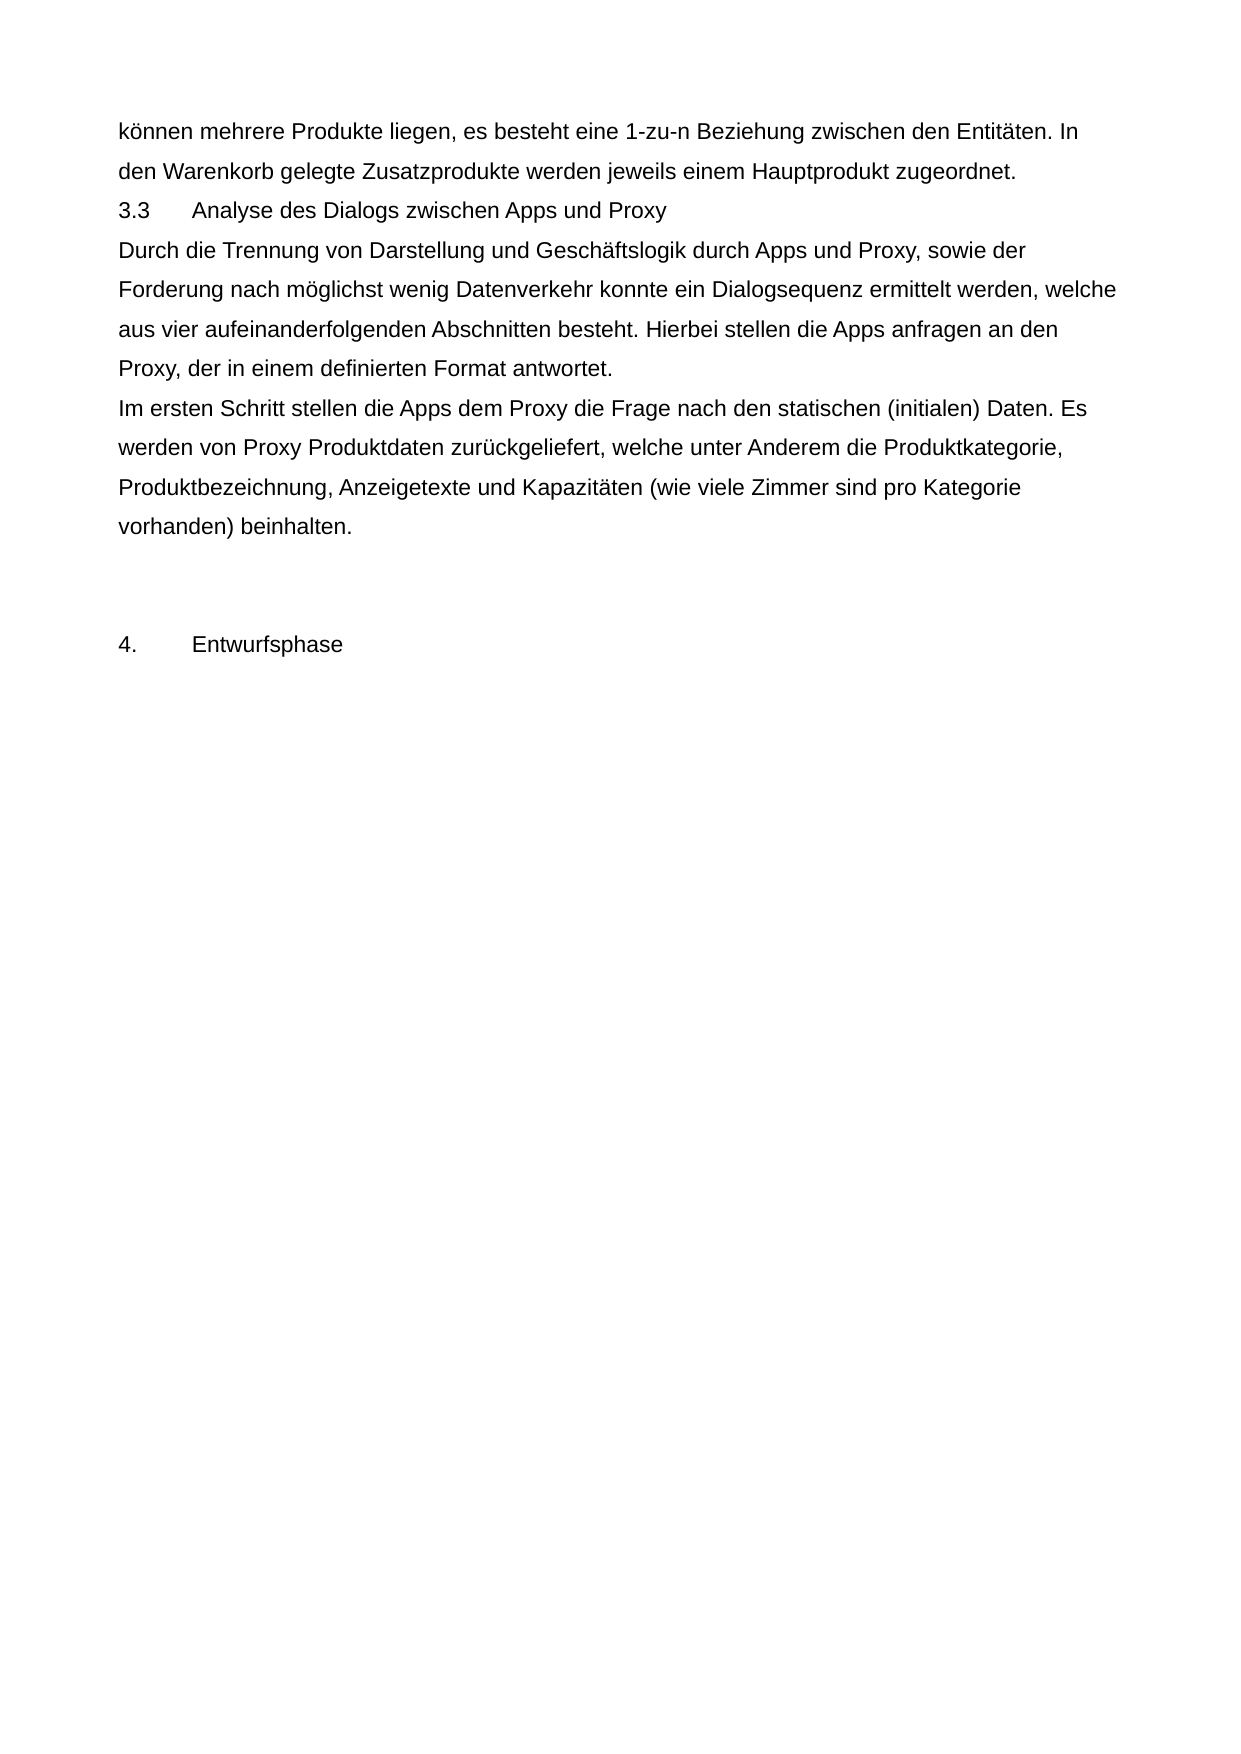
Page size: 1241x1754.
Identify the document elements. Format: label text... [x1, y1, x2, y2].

text Im ersten Schritt stellen die Apps dem Proxy die Frage nach den statischen (initialen) Daten. Es werden von Proxy Produktdaten zurückgeliefert, welche unter Anderem die Produktkategorie, Produktbezeichnung, Anzeigetexte und Kapazitäten (wie viele Zimmer sind pro Kategorie vorhanden) beinhalten. [118, 394, 1122, 539]
text 3.3 Analyse des Dialogs zwischen Apps und Proxy [118, 197, 1122, 223]
text 4. Entwurfsphase [118, 631, 1122, 658]
text können mehrere Produkte liegen, es besteht eine 1-zu-n Beziehung zwischen den Entitäten. In den Warenkorb gelegte Zusatzprodukte werden jeweils einem Hauptprodukt zugeordnet. [118, 118, 1122, 184]
text Durch die Trennung von Darstellung und Geschäftslogik durch Apps und Proxy, sowie der Forderung nach möglichst wenig Datenverkehr konnte ein Dialogsequenz ermittelt werden, welche aus vier aufeinanderfolgenden Abschnitten besteht. Hierbei stellen die Apps anfragen an den Proxy, der in einem definierten Format antwortet. [118, 237, 1122, 381]
